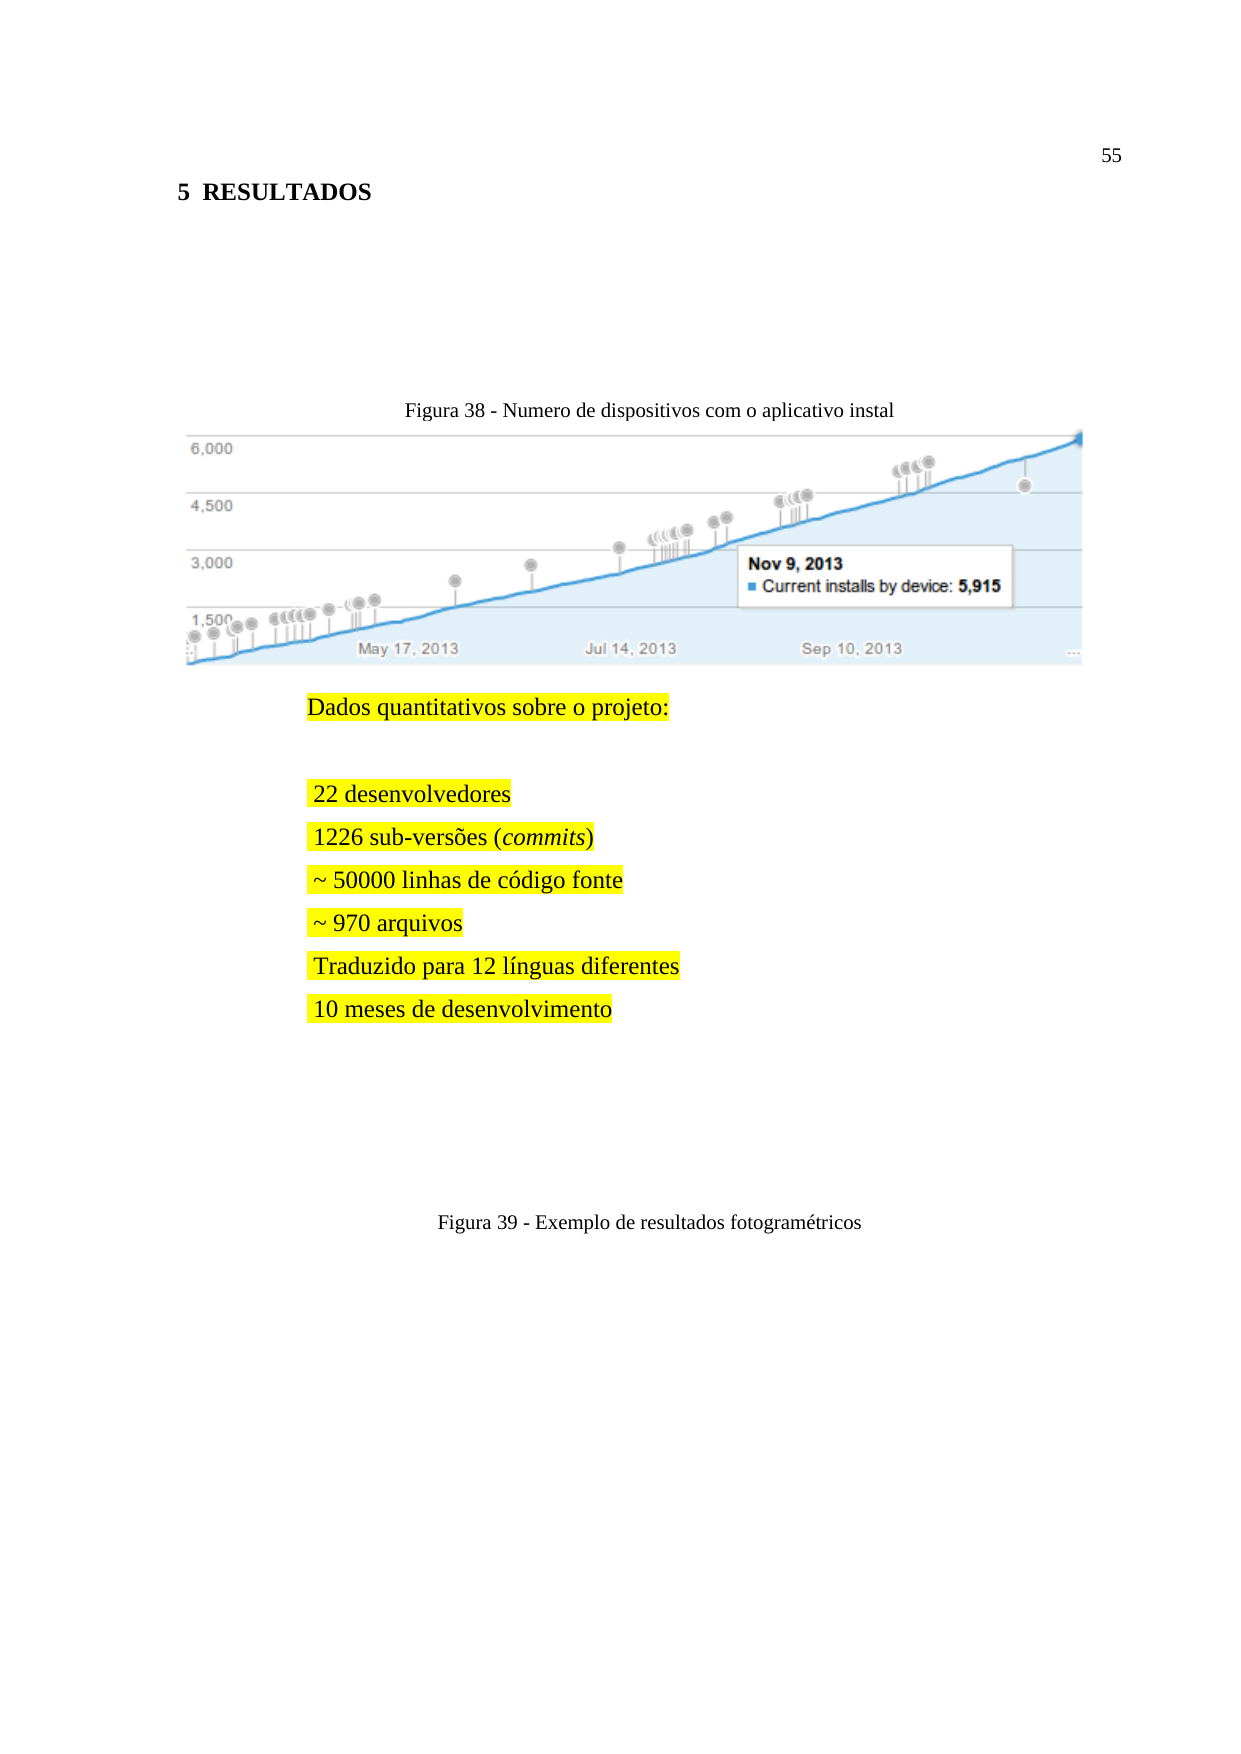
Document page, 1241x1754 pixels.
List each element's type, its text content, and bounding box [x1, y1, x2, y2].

list Numero de dispositivos com o aplicativo instal [177, 398, 1122, 422]
text ~ 50000 linhas de código fonte [177, 865, 1122, 894]
subtitle Resultados [177, 177, 1122, 206]
text 22 desenvolvedores [177, 779, 1122, 807]
text ~ 970 arquivos [177, 908, 1122, 937]
text Traduzido para 12 línguas diferentes [177, 951, 1122, 980]
text 10 meses de desenvolvimento [177, 994, 1122, 1023]
picture [177, 421, 1094, 686]
text 1226 sub-versões (commits) [177, 822, 1122, 851]
text Dados quantitativos sobre o projeto: [177, 692, 1122, 721]
list Exemplo de resultados fotogramétricos [177, 1210, 1122, 1234]
